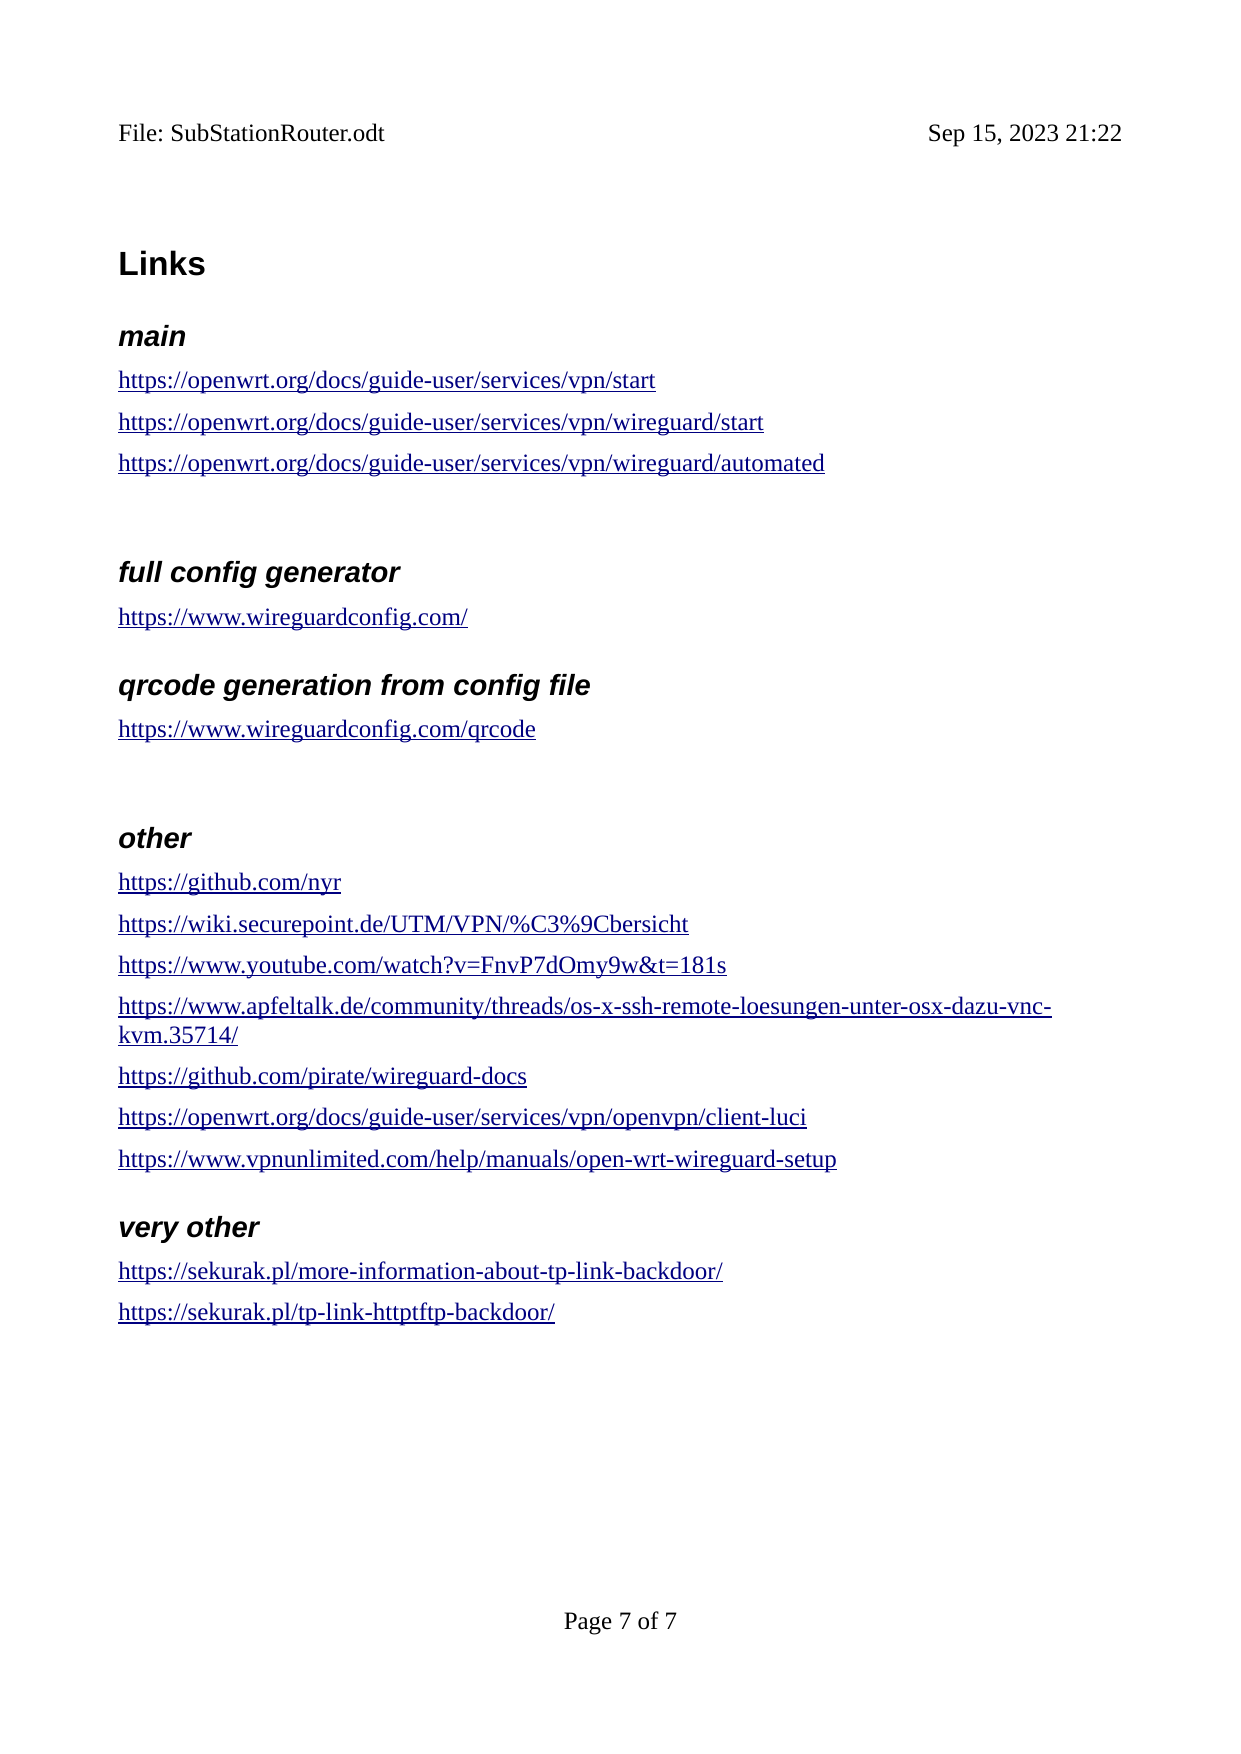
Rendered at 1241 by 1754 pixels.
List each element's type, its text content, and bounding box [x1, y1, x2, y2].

text https://github.com/nyr [118, 867, 1122, 896]
subtitle Links [118, 243, 1122, 282]
text https://www.youtube.com/watch?v=FnvP7dOmy9w&t=181s [118, 950, 1122, 979]
text https://sekurak.pl/tp-link-httptftp-backdoor/ [118, 1297, 1122, 1326]
subtitle qrcode generation from config file [118, 668, 1122, 701]
text https://wiki.securepoint.de/UTM/VPN/%C3%9Cbersicht [118, 909, 1122, 937]
subtitle other [118, 821, 1122, 855]
text https://sekurak.pl/more-information-about-tp-link-backdoor/ [118, 1256, 1122, 1285]
subtitle main [118, 319, 1122, 353]
text https://openwrt.org/docs/guide-user/services/vpn/openvpn/client-luci [118, 1102, 1122, 1131]
subtitle full config generator [118, 556, 1122, 589]
text https://www.wireguardconfig.com/qrcode [118, 714, 1122, 743]
text https://openwrt.org/docs/guide-user/services/vpn/wireguard/automated [118, 448, 1122, 477]
text https://www.apfeltalk.de/community/threads/os-x-ssh-remote-loesungen-unter-osx-dazu-vnc-kvm.35714/ [118, 991, 1122, 1049]
subtitle very other [118, 1210, 1122, 1243]
text https://github.com/pirate/wireguard-docs [118, 1061, 1122, 1090]
text https://openwrt.org/docs/guide-user/services/vpn/wireguard/start [118, 407, 1122, 436]
text https://www.vpnunlimited.com/help/manuals/open-wrt-wireguard-setup [118, 1144, 1122, 1172]
text https://openwrt.org/docs/guide-user/services/vpn/start [118, 366, 1122, 394]
text https://www.wireguardconfig.com/ [118, 602, 1122, 630]
